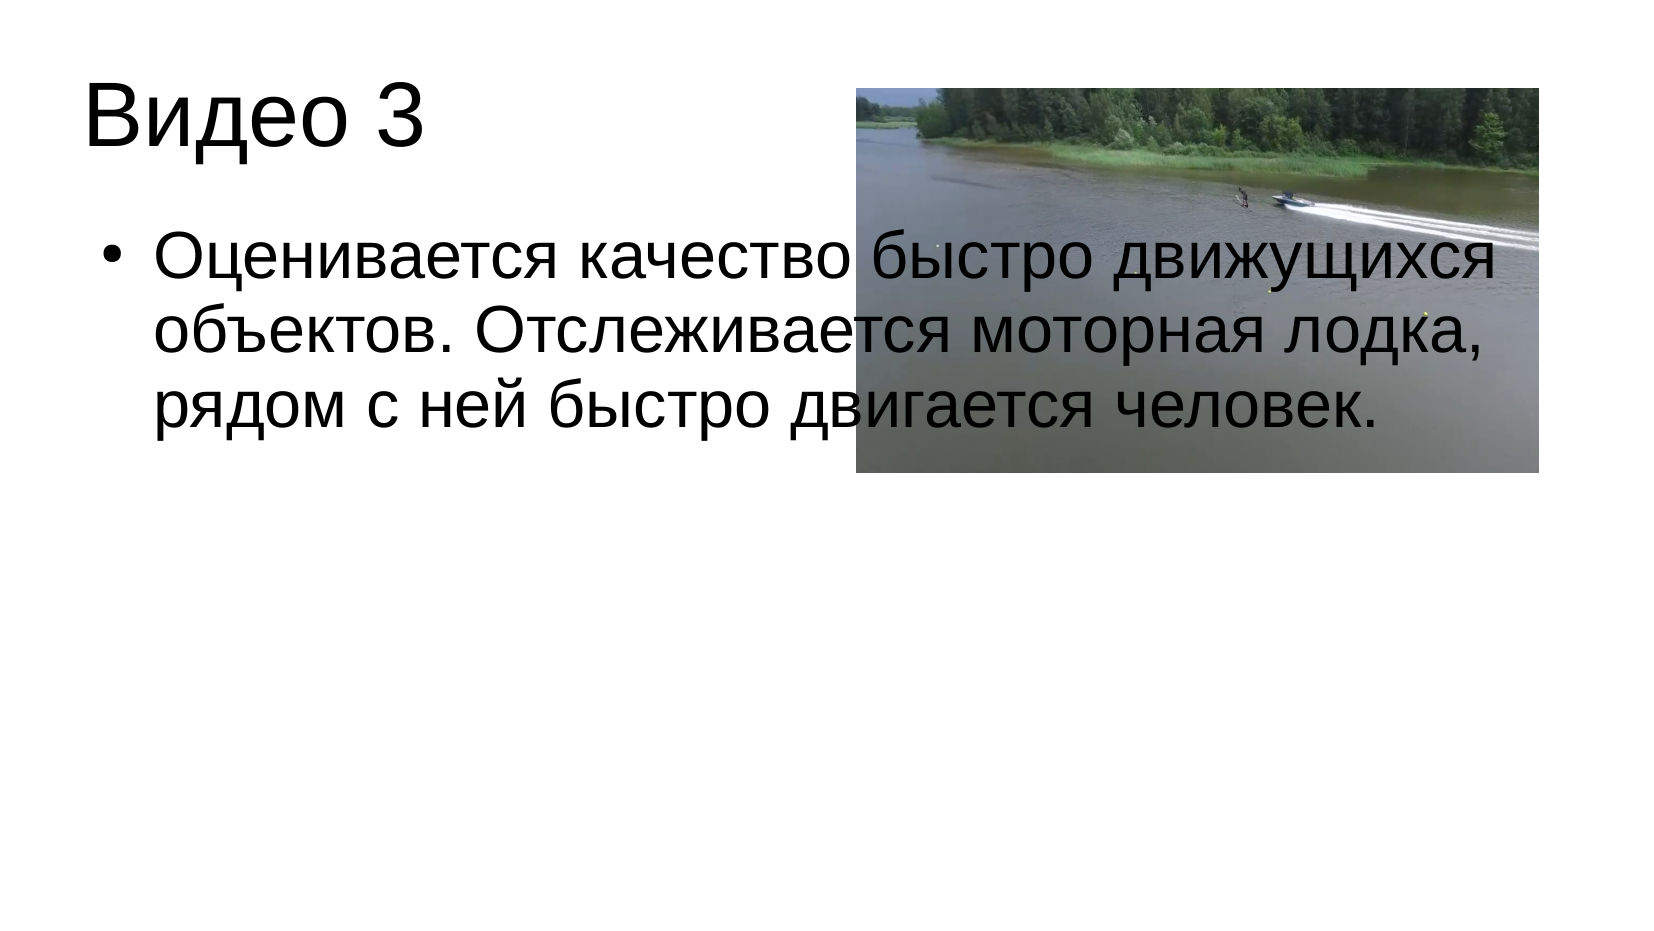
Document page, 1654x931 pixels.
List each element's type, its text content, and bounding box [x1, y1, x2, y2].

list Оценивается качество быстро движущихся объектов. Отслеживается моторная лодка, рядом с ней быстро двигается человек. [82, 217, 1571, 758]
picture [856, 193, 1539, 217]
title Видео 3 [82, 37, 1571, 193]
